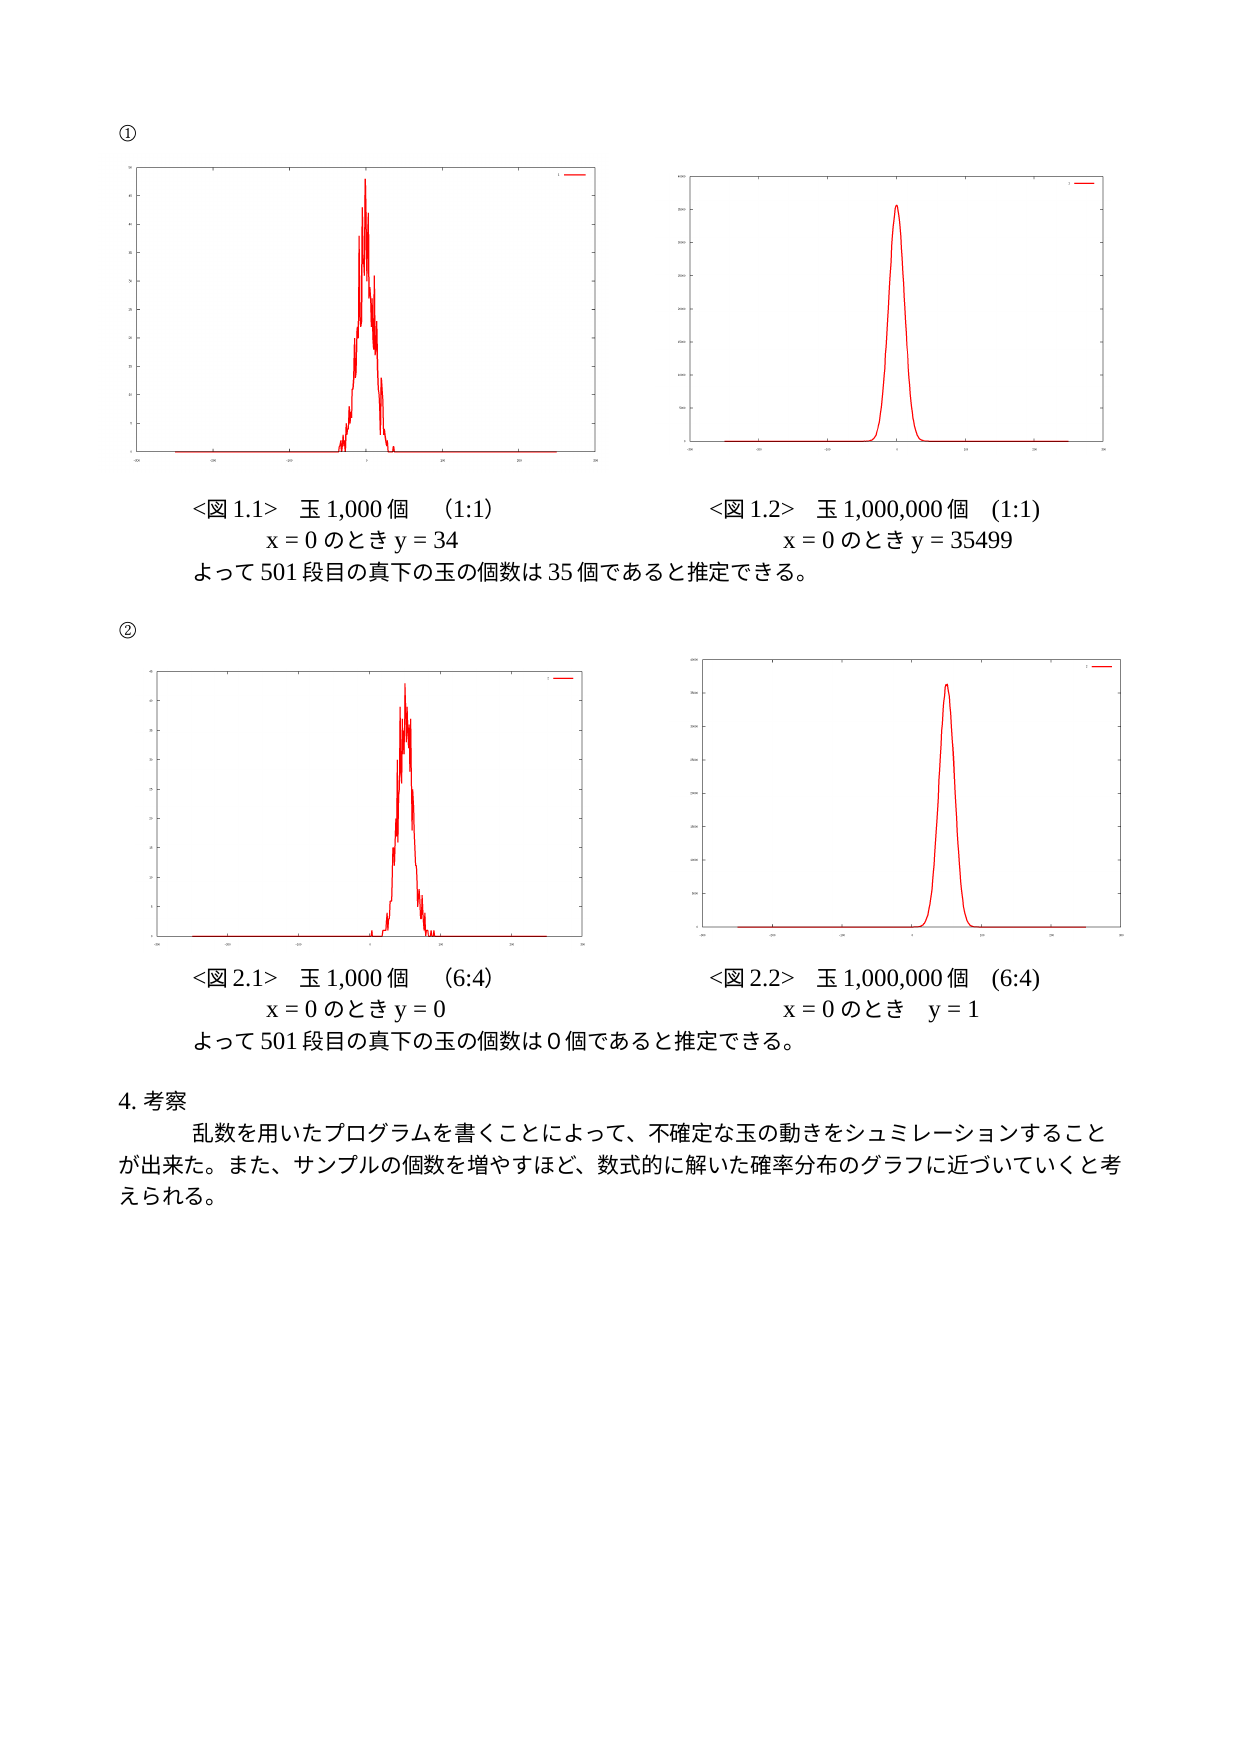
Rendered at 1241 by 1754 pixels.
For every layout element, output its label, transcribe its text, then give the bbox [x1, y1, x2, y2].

text ① [118, 118, 1122, 147]
picture [120, 658, 595, 956]
text <図2.1> 玉1,000個 （6:4） <図2.2> 玉1,000,000個 (6:4) [118, 961, 1122, 992]
text ② [118, 616, 1122, 644]
text よって501段目の真下の玉の個数は35個であると推定できる。 [118, 555, 1122, 587]
picture [652, 646, 1134, 947]
text <図1.1> 玉1,000個 （1:1） <図1.2> 玉1,000,000個 (1:1) [118, 492, 1122, 523]
text 乱数を用いたプログラムを書くことによって、不確定な玉の動きをシュミレーションすることが出来た。また、サンプルの個数を増やすほど、数式的に解いた確率分布のグラフに近づいていくと考えられる。 [118, 1116, 1122, 1211]
text x = 0 のとき y = 34 x = 0 のとき y = 35499 [118, 523, 1122, 555]
text よって501段目の真下の玉の個数は０個であると推定できる。 [118, 1024, 1122, 1056]
text 4. 考察 [118, 1084, 1122, 1116]
picture [640, 163, 1116, 461]
picture [97, 153, 609, 473]
text x = 0 のとき y = 0 x = 0 のとき y = 1 [118, 992, 1122, 1024]
